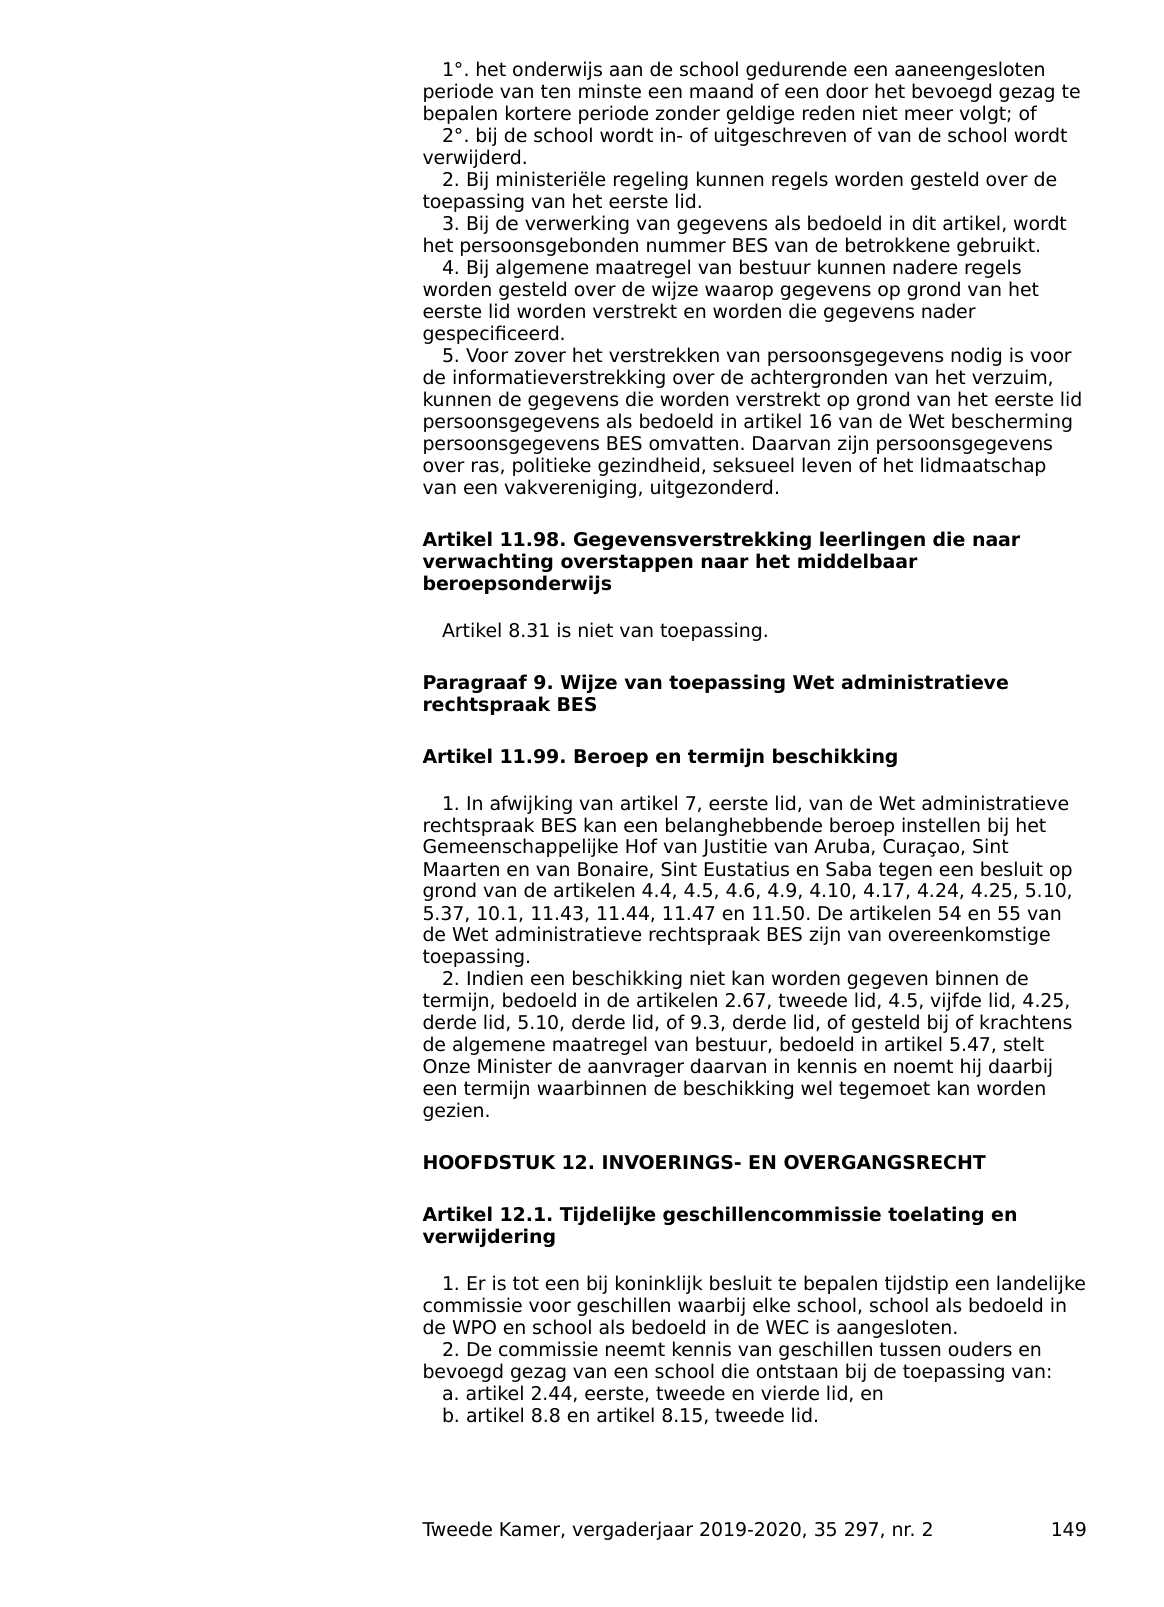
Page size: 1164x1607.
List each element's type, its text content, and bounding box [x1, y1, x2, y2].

subtitle Artikel 12.1. Tijdelijke geschillencommissie toelating en verwijdering [422, 1204, 1087, 1248]
text 1°. het onderwijs aan de school gedurende een aaneengesloten periode van ten minste een maand of een door het bevoegd gezag te bepalen kortere periode zonder geldige reden niet meer volgt; of [422, 59, 1087, 125]
text 2. De commissie neemt kennis van geschillen tussen ouders en bevoegd gezag van een school die ontstaan bij de toepassing van: [422, 1339, 1087, 1383]
text 4. Bij algemene maatregel van bestuur kunnen nadere regels worden gesteld over de wijze waarop gegevens op grond van het eerste lid worden verstrekt en worden die gegevens nader gespecificeerd. [422, 257, 1087, 345]
text Artikel 8.31 is niet van toepassing. [422, 619, 1087, 642]
subtitle Paragraaf 9. Wijze van toepassing Wet administratieve rechtspraak BES [422, 672, 1087, 716]
text b. artikel 8.8 en artikel 8.15, tweede lid. [422, 1405, 1087, 1427]
text 2. Bij ministeriële regeling kunnen regels worden gesteld over de toepassing van het eerste lid. [422, 169, 1087, 213]
subtitle Artikel 11.99. Beroep en termijn beschikking [422, 746, 1087, 767]
subtitle HOOFDSTUK 12. INVOERINGS- EN OVERGANGSRECHT [422, 1152, 1087, 1174]
subtitle Artikel 11.98. Gegevensverstrekking leerlingen die naar verwachting overstappen naar het middelbaar beroepsonderwijs [422, 529, 1087, 594]
text 1. Er is tot een bij koninklijk besluit te bepalen tijdstip een landelijke commissie voor geschillen waarbij elke school, school als bedoeld in de WPO en school als bedoeld in de WEC is aangesloten. [422, 1273, 1087, 1339]
text 1. In afwijking van artikel 7, eerste lid, van de Wet administratieve rechtspraak BES kan een belanghebbende beroep instellen bij het Gemeenschappelijke Hof van Justitie van Aruba, Curaçao, Sint Maarten en van Bonaire, Sint Eustatius en Saba tegen een besluit op grond van de artikelen 4.4, 4.5, 4.6, 4.9, 4.10, 4.17, 4.24, 4.25, 5.10, 5.37, 10.1, 11.43, 11.44, 11.47 en 11.50. De artikelen 54 en 55 van de Wet administratieve rechtspraak BES zijn van overeenkomstige toepassing. [422, 792, 1087, 968]
text 5. Voor zover het verstrekken van persoonsgegevens nodig is voor de informatieverstrekking over de achtergronden van het verzuim, kunnen de gegevens die worden verstrekt op grond van het eerste lid persoonsgegevens als bedoeld in artikel 16 van de Wet bescherming persoonsgegevens BES omvatten. Daarvan zijn persoonsgegevens over ras, politieke gezindheid, seksueel leven of het lidmaatschap van een vakvereniging, uitgezonderd. [422, 345, 1087, 499]
text a. artikel 2.44, eerste, tweede en vierde lid, en [422, 1383, 1087, 1405]
text 2. Indien een beschikking niet kan worden gegeven binnen de termijn, bedoeld in de artikelen 2.67, tweede lid, 4.5, vijfde lid, 4.25, derde lid, 5.10, derde lid, of 9.3, derde lid, of gesteld bij of krachtens de algemene maatregel van bestuur, bedoeld in artikel 5.47, stelt Onze Minister de aanvrager daarvan in kennis en noemt hij daarbij een termijn waarbinnen de beschikking wel tegemoet kan worden gezien. [422, 968, 1087, 1122]
text 3. Bij de verwerking van gegevens als bedoeld in dit artikel, wordt het persoonsgebonden nummer BES van de betrokkene gebruikt. [422, 213, 1087, 257]
text 2°. bij de school wordt in- of uitgeschreven of van de school wordt verwijderd. [422, 125, 1087, 169]
